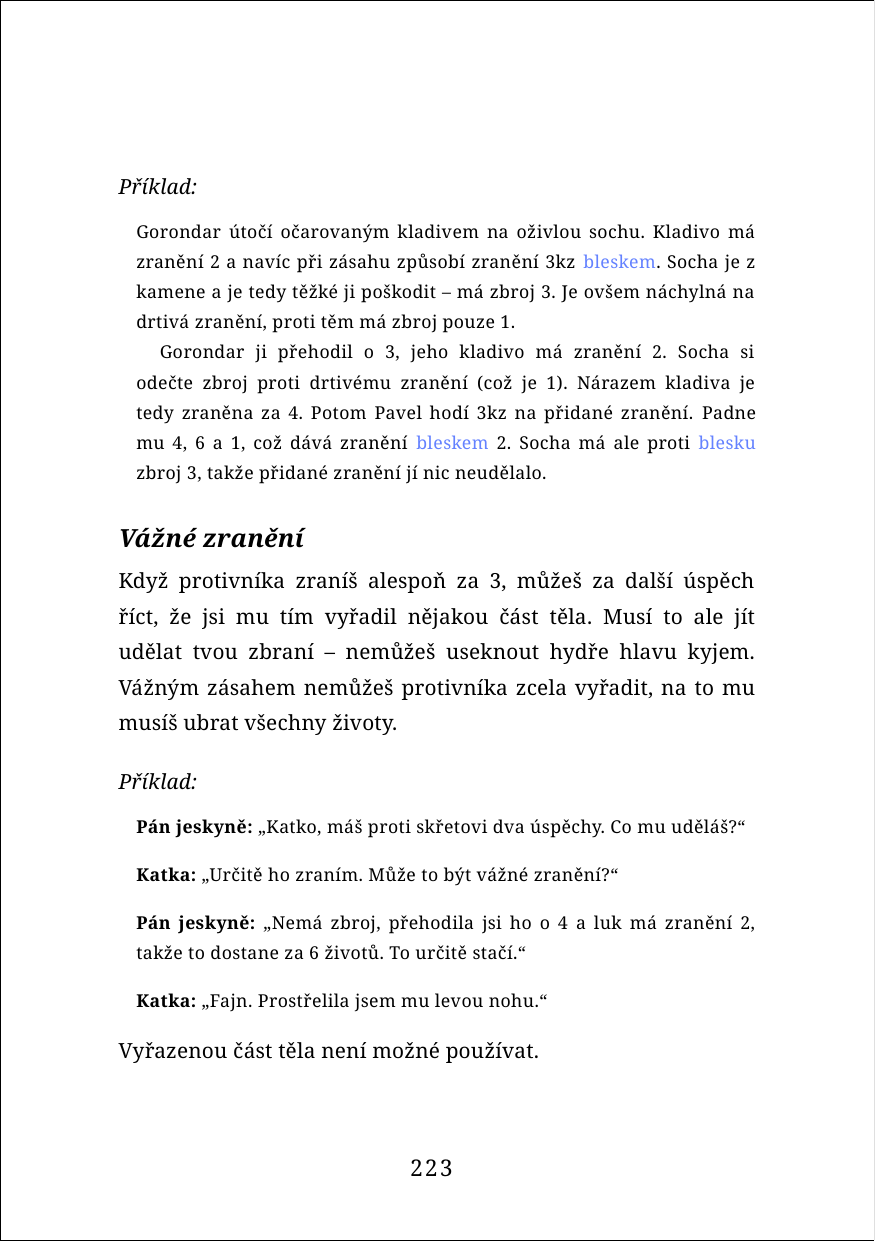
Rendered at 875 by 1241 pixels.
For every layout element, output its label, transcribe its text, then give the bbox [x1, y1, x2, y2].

text Když protivníka zraníš alespoň za 3, můžeš za další úspěch říct, že jsi mu tím vyřadil nějakou část těla. Musí to ale jít udělat tvou zbraní – nemůžeš useknout hydře hlavu kyjem. Vážným zásahem nemůžeš protivníka zcela vyřadit, na to mu musíš ubrat všechny životy. [118, 566, 756, 737]
text Pán jeskyně: „Nemá zbroj, přehodila jsi ho o 4 a luk má zranění 2, takže to dostane za 6 životů. To určitě stačí.“ [136, 911, 756, 965]
text Katka: „Určitě ho zraním. Může to být vážné zranění?“ [136, 863, 756, 887]
text Pán jeskyně: „Katko, máš proti skřetovi dva úspěchy. Co mu uděláš?“ [136, 815, 756, 839]
text Příklad: [118, 172, 756, 200]
text Vyřazenou část těla není možné používat. [118, 1037, 756, 1065]
subtitle Vážné zranění [118, 520, 756, 554]
text Gorondar útočí očarovaným kladivem na oživlou sochu. Kladivo má zranění 2 a navíc při zásahu způsobí zranění 3kz bleskem. Socha je z kamene a je tedy těžké ji poškodit – má zbroj 3. Je ovšem náchylná na drtivá zranění, proti těm má zbroj pouze 1. Gorondar ji přehodil o 3, jeho kladivo má zranění 2. Socha si odečte zbroj proti drtivému zranění (což je 1). Nárazem kladiva je tedy zraněna za 4. Potom Pavel hodí 3kz na přidané zranění. Padne mu 4, 6 a 1, což dává zranění bleskem 2. Socha má ale proti blesku zbroj 3, takže přidané zranění jí nic neudělalo. [136, 219, 756, 485]
text Příklad: [118, 767, 756, 796]
text Katka: „Fajn. Prostřelila jsem mu levou nohu.“ [136, 989, 756, 1013]
